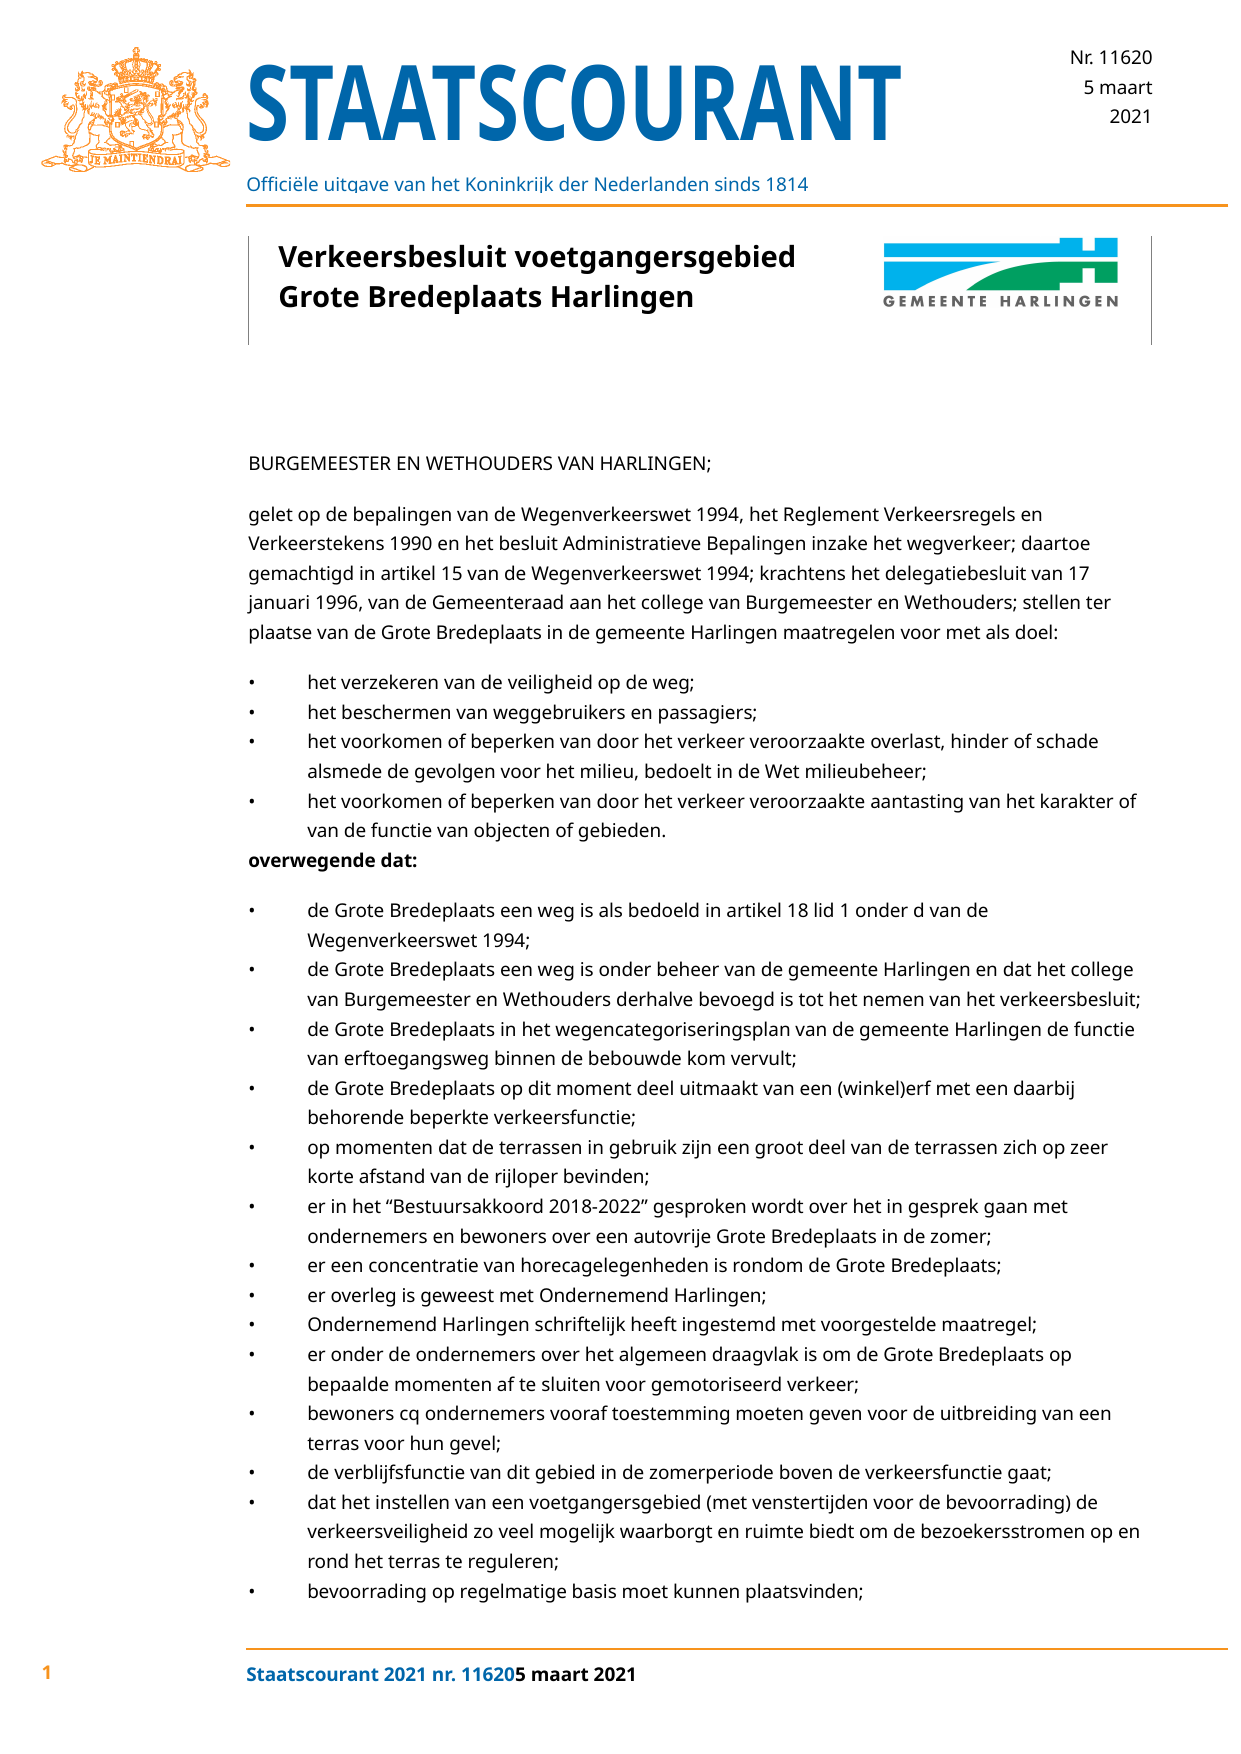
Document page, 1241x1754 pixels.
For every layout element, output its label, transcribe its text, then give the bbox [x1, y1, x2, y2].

text BURGEMEESTER EN WETHOUDERS VAN HARLINGEN; [248, 450, 1152, 476]
list de Grote Bredeplaats een weg is onder beheer van de gemeente Harlingen en dat het college van Burgemeester en Wethouders derhalve bevoegd is tot het nemen van het verkeersbesluit; [248, 957, 1152, 1012]
list er in het “Bestuursakkoord 2018-2022” gesproken wordt over het in gesprek gaan met ondernemers en bewoners over een autovrije Grote Bredeplaats in de zomer; [248, 1193, 1152, 1249]
list de Grote Bredeplaats op dit moment deel uitmaakt van een (winkel)erf met een daarbij behorende beperkte verkeersfunctie; [248, 1075, 1152, 1130]
list de Grote Bredeplaats in het wegencategoriseringsplan van de gemeente Harlingen de functie van erftoegangsweg binnen de bebouwde kom vervult; [248, 1016, 1152, 1071]
list het voorkomen of beperken van door het verkeer veroorzaakte overlast, hinder of schade alsmede de gevolgen voor het milieu, bedoelt in de Wet milieubeheer; [248, 729, 1152, 784]
list het beschermen van weggebruikers en passagiers; [248, 699, 1152, 725]
list bewoners cq ondernemers vooraf toestemming moeten geven voor de uitbreiding van een terras voor hun gevel; [248, 1400, 1152, 1456]
list dat het instellen van een voetgangersgebied (met venstertijden voor de bevoorrading) de verkeersveiligheid zo veel mogelijk waarborgt en ruimte biedt om de bezoekersstromen op en rond het terras te reguleren; [248, 1489, 1152, 1574]
list het voorkomen of beperken van door het verkeer veroorzaakte aantasting van het karakter of van de functie van objecten of gebieden. [248, 788, 1152, 843]
text gelet op de bepalingen van de Wegenverkeerswet 1994, het Reglement Verkeersregels en Verkeerstekens 1990 en het besluit Administratieve Bepalingen inzake het wegverkeer; daartoe gemachtigd in artikel 15 van de Wegenverkeerswet 1994; krachtens het delegatiebesluit van 17 januari 1996, van de Gemeenteraad aan het college van Burgemeester en Wethouders; stellen ter plaatse van de Grote Bredeplaats in de gemeente Harlingen maatregelen voor met als doel: [248, 501, 1152, 645]
list het verzekeren van de veiligheid op de weg; [248, 669, 1152, 695]
picture [41, 47, 231, 172]
list er een concentratie van horecagelegenheden is rondom de Grote Bredeplaats; [248, 1252, 1152, 1278]
text overwegende dat: [248, 847, 1152, 873]
table_header [850, 236, 1151, 345]
list er onder de ondernemers over het algemeen draagvlak is om de Grote Bredeplaats op bepaalde momenten af te sluiten voor gemotoriseerd verkeer; [248, 1341, 1152, 1397]
table_header Verkeersbesluit voetgangersgebied Grote Bredeplaats Harlingen [249, 236, 850, 345]
list op momenten dat de terrassen in gebruik zijn een groot deel van de terrassen zich op zeer korte afstand van de rijloper bevinden; [248, 1134, 1152, 1189]
list bevoorrading op regelmatige basis moet kunnen plaatsvinden; [248, 1578, 1152, 1604]
list de verblijfsfunctie van dit gebied in de zomerperiode boven de verkeersfunctie gaat; [248, 1459, 1152, 1485]
list Ondernemend Harlingen schriftelijk heeft ingestemd met voorgestelde maatregel; [248, 1312, 1152, 1337]
picture [882, 236, 1119, 308]
list er overleg is geweest met Ondernemend Harlingen; [248, 1282, 1152, 1308]
list de Grote Bredeplaats een weg is als bedoeld in artikel 18 lid 1 onder d van de Wegenverkeerswet 1994; [248, 897, 1152, 953]
